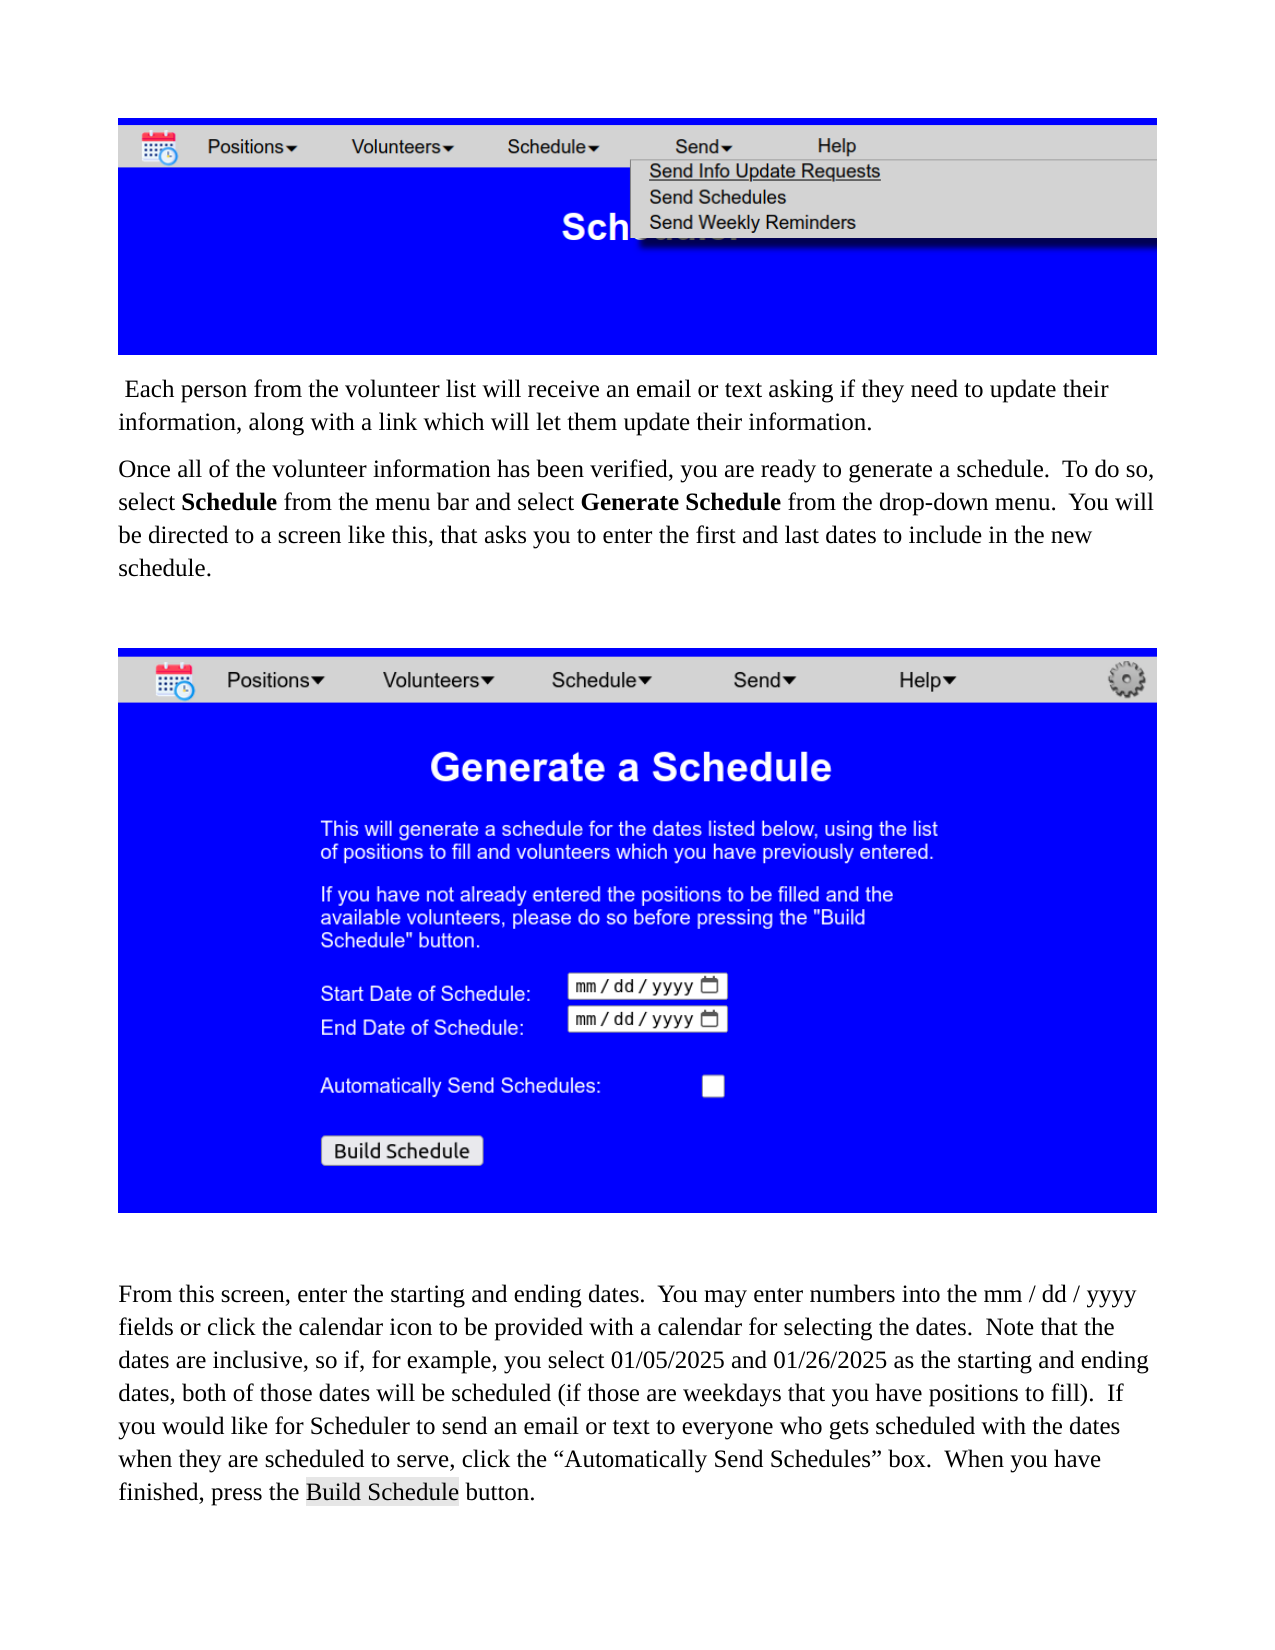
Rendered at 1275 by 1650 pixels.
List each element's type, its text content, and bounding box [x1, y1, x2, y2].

text Once all of the volunteer information has been verified, you are ready to generate a schedule. To do so, select Schedule from the menu bar and select Generate Schedule from the drop-down menu. You will be directed to a screen like this, that asks you to enter the first and last dates to include in the new schedule. [118, 454, 1157, 582]
picture [118, 648, 1157, 1213]
text From this screen, enter the starting and ending dates. You may enter numbers into the mm / dd / yyyy fields or click the calendar icon to be provided with a calendar for selecting the dates. Note that the dates are inclusive, so if, for example, you select 01/05/2025 and 01/26/2025 as the starting and ending dates, both of those dates will be scheduled (if those are weekdays that you have positions to fill). If you would like for Scheduler to send an email or text to everyone who gets scheduled with the dates when they are scheduled to serve, click the “Automatically Send Schedules” box. When you have finished, press the Build Schedule button. [118, 1279, 1157, 1506]
picture [118, 118, 1157, 355]
text Each person from the volunteer list will receive an email or text asking if they need to update their information, along with a link which will let them update their information. [118, 374, 1157, 435]
